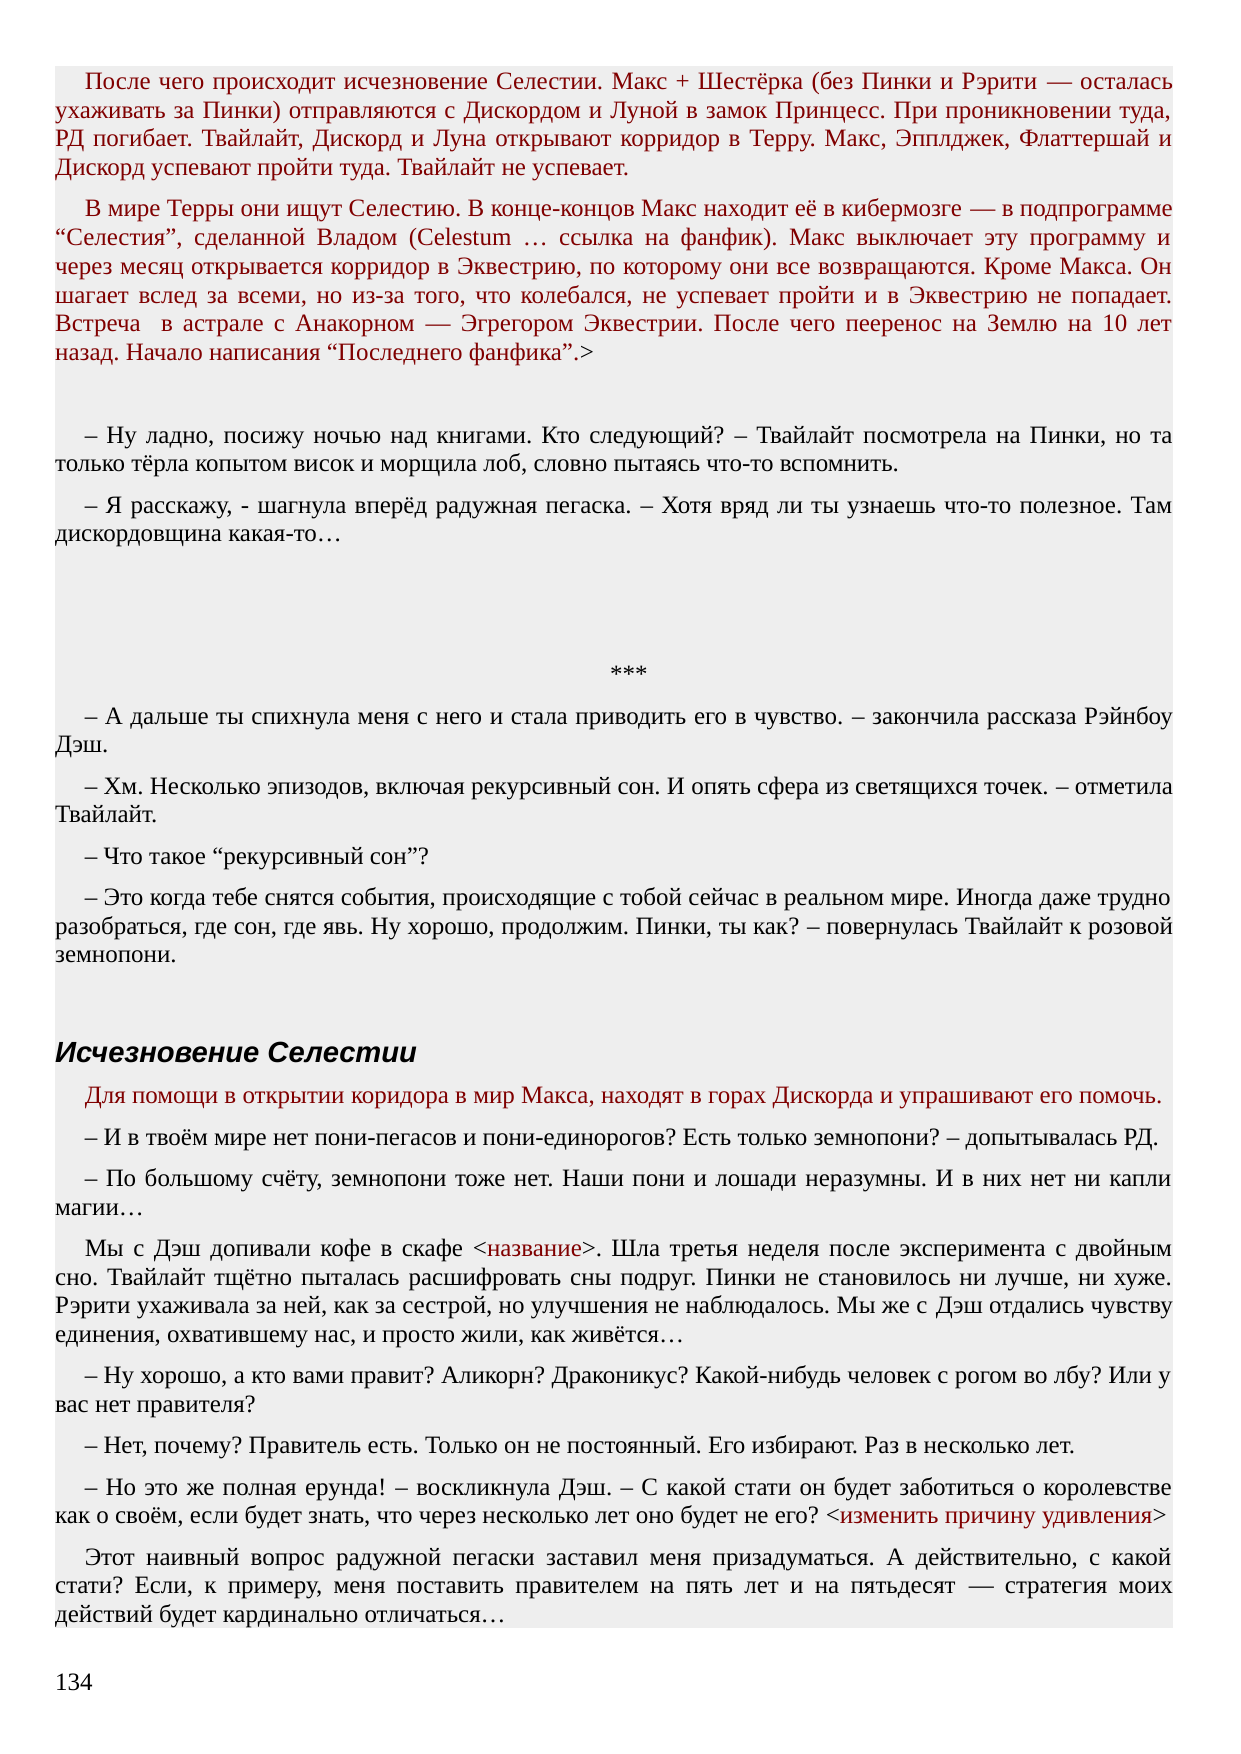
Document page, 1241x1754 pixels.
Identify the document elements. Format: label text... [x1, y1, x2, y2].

text Этот наивный вопрос радужной пегаски заставил меня призадуматься. А действительно, с какой стати? Если, к примеру, меня поставить правителем на пять лет и на пятьдесят — стратегия моих действий будет кардинально отличаться… [55, 1542, 1173, 1628]
text – Хм. Несколько эпизодов, включая рекурсивный сон. И опять сфера из светящихся точек. – отметила Твайлайт. [55, 771, 1173, 828]
text Для помощи в открытии коридора в мир Макса, находят в горах Дискорда и упрашивают его помочь. [55, 1081, 1173, 1109]
text Мы с Дэш допивали кофе в cкафе <название>. Шла третья неделя после эксперимента с двойным сно. Твайлайт тщётно пыталась расшифровать сны подруг. Пинки не становилось ни лучше, ни хуже. Рэрити ухаживала за ней, как за сестрой, но улучшения не наблюдалось. Мы же с Дэш отдались чувству единения, охватившему нас, и просто жили, как живётся… [55, 1233, 1173, 1348]
text – А дальше ты спихнула меня с него и стала приводить его в чувство. – закончила рассказа Рэйнбоу Дэш. [55, 701, 1173, 758]
text В мире Терры они ищут Селестию. В конце-концов Макс находит её в кибермозге — в подпрограмме “Селестия”, сделанной Владом (Celestum … ссылка на фанфик). Макс выключает эту программу и через месяц открывается корридор в Эквестрию, по которому они все возвращаются. Кроме Макса. Он шагает вслед за всеми, но из-за того, что колебался, не успевает пройти и в Эквестрию не попадает. Встреча в астрале с Анакорном — Эгрегором Эквестрии. После чего пееренос на Землю на 10 лет назад. Начало написания “Последнего фанфика”.> [55, 193, 1173, 366]
text – Я расскажу, - шагнула вперёд радужная пегаска. – Хотя вряд ли ты узнаешь что-то полезное. Там дискордовщина какая-то… [55, 490, 1173, 547]
text – И в твоём мире нет пони-пегасов и пони-единорогов? Есть только земнопони? – допытывалась РД. [55, 1122, 1173, 1151]
text – Но это же полная ерунда! – воскликнула Дэш. – С какой стати он будет заботиться о королевстве как о своём, если будет знать, что через несколько лет оно будет не его? <изменить причину удивления> [55, 1472, 1173, 1529]
text *** [55, 659, 1173, 688]
text – По большому счёту, земнопони тоже нет. Наши пони и лошади неразумны. И в них нет ни капли магии… [55, 1163, 1173, 1221]
subtitle Исчезновение Селестии [55, 1034, 1173, 1068]
text – Это когда тебе снятся события, происходящие с тобой сейчас в реальном мире. Иногда даже трудно разобраться, где сон, где явь. Ну хорошо, продолжим. Пинки, ты как? – повернулась Твайлайт к розовой земнопони. [55, 882, 1173, 968]
text – Нет, почему? Правитель есть. Только он не постоянный. Его избирают. Раз в несколько лет. [55, 1431, 1173, 1459]
text После чего происходит исчезновение Селестии. Макс + Шестёрка (без Пинки и Рэрити — осталась ухаживать за Пинки) отправляются с Дискордом и Луной в замок Принцесс. При проникновении туда, РД погибает. Твайлайт, Дискорд и Луна открывают корридор в Терру. Макс, Эпплджек, Флаттершай и Дискорд успевают пройти туда. Твайлайт не успевает. [55, 66, 1173, 181]
text – Что такое “рекурсивный сон”? [55, 841, 1173, 869]
text – Ну ладно, посижу ночью над книгами. Кто следующий? – Твайлайт посмотрела на Пинки, но та только тёрла копытом висок и морщила лоб, словно пытаясь что-то вспомнить. [55, 420, 1173, 477]
text – Ну хорошо, а кто вами правит? Аликорн? Драконикус? Какой-нибудь человек с рогом во лбу? Или у вас нет правителя? [55, 1361, 1173, 1418]
